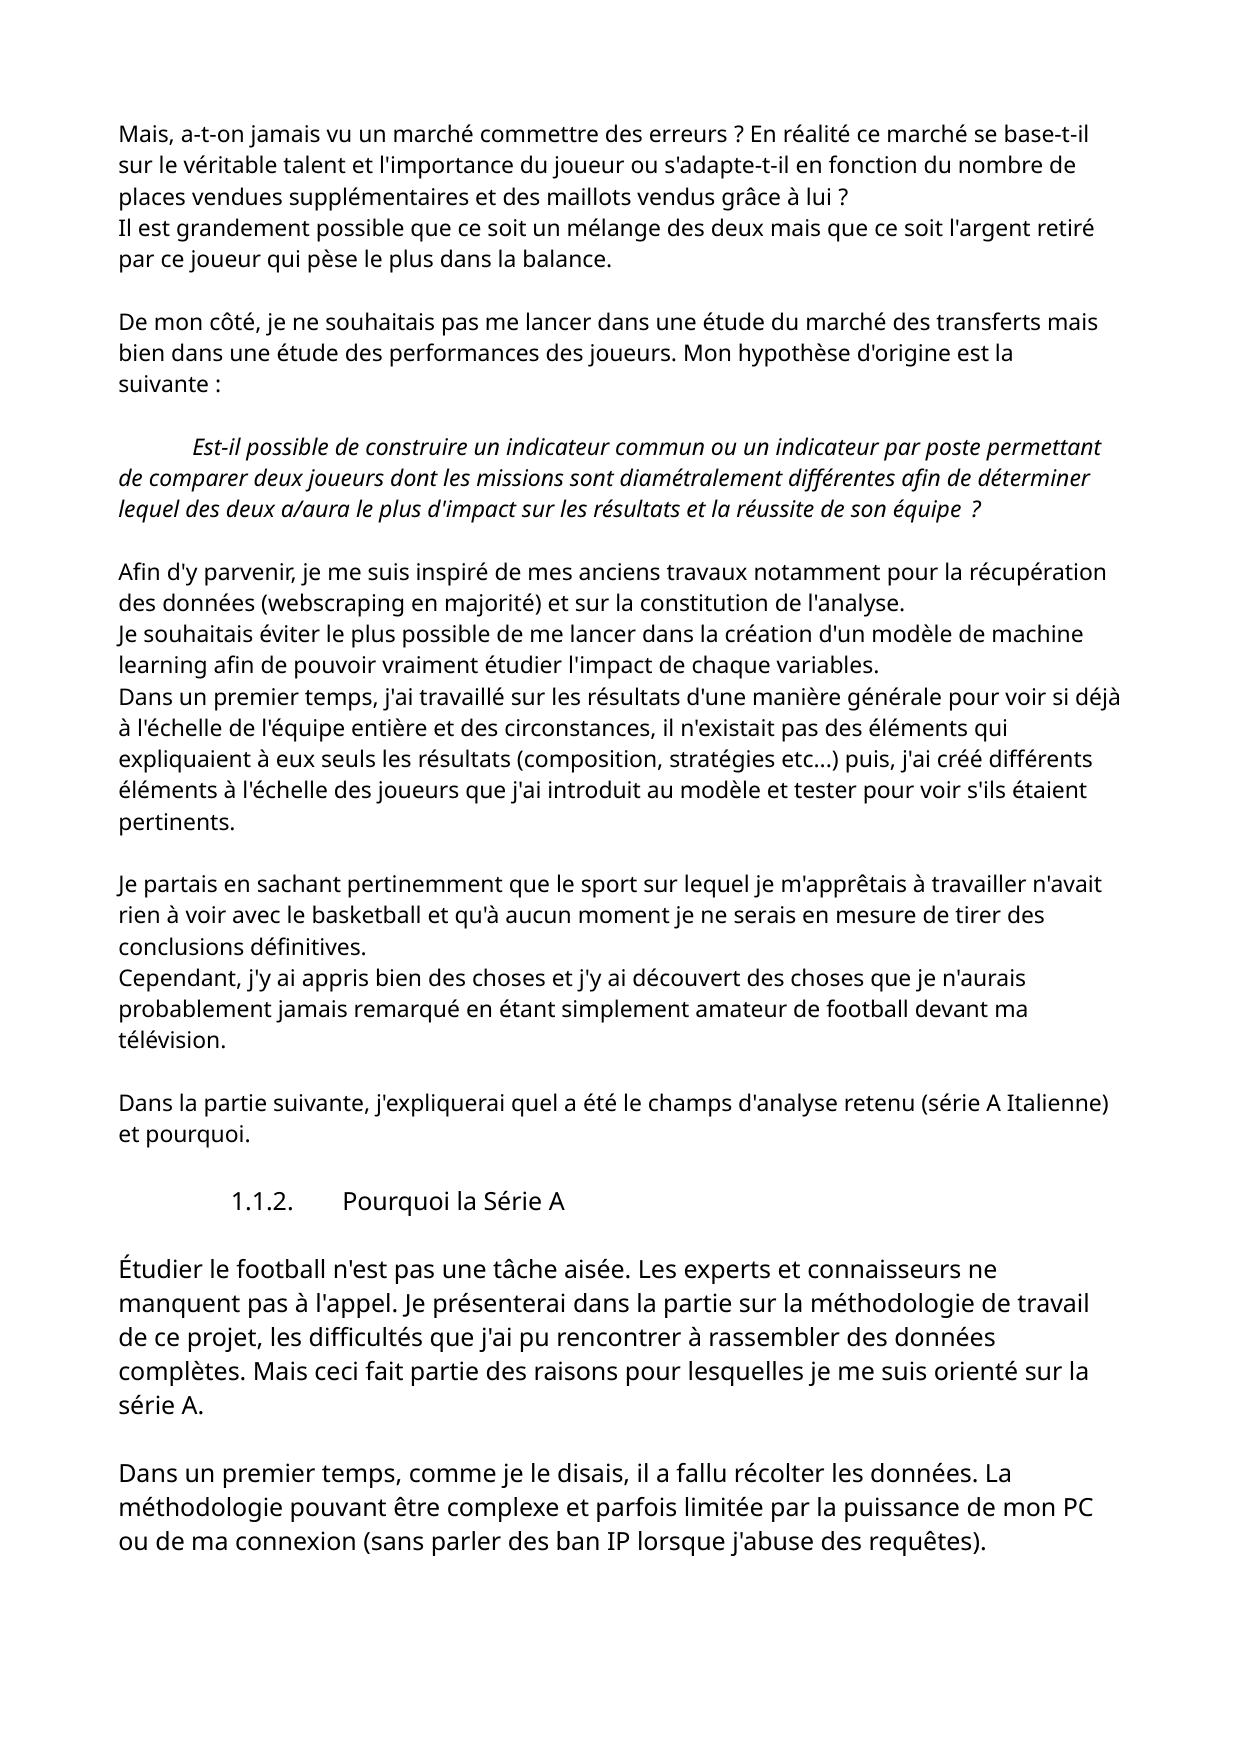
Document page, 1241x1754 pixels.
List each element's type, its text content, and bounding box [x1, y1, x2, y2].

list Pourquoi la Série A [231, 1183, 1122, 1217]
text Dans la partie suivante, j'expliquerai quel a été le champs d'analyse retenu (série A Italienne) et pourquoi. [118, 1087, 1122, 1149]
text Cependant, j'y ai appris bien des choses et j'y ai découvert des choses que je n'aurais probablement jamais remarqué en étant simplement amateur de football devant ma télévision. [118, 962, 1122, 1056]
text Je souhaitais éviter le plus possible de me lancer dans la création d'un modèle de machine learning afin de pouvoir vraiment étudier l'impact de chaque variables. [118, 618, 1122, 681]
text Mais, a-t-on jamais vu un marché commettre des erreurs ? En réalité ce marché se base-t-il sur le véritable talent et l'importance du joueur ou s'adapte-t-il en fonction du nombre de places vendues supplémentaires et des maillots vendus grâce à lui ? [118, 118, 1122, 212]
text De mon côté, je ne souhaitais pas me lancer dans une étude du marché des transferts mais bien dans une étude des performances des joueurs. Mon hypothèse d'origine est la suivante : [118, 306, 1122, 399]
text Il est grandement possible que ce soit un mélange des deux mais que ce soit l'argent retiré par ce joueur qui pèse le plus dans la balance. [118, 212, 1122, 274]
text Dans un premier temps, j'ai travaillé sur les résultats d'une manière générale pour voir si déjà à l'échelle de l'équipe entière et des circonstances, il n'existait pas des éléments qui expliquaient à eux seuls les résultats (composition, stratégies etc...) puis, j'ai créé différents éléments à l'échelle des joueurs que j'ai introduit au modèle et tester pour voir s'ils étaient pertinents. [118, 681, 1122, 837]
text Dans un premier temps, comme je le disais, il a fallu récolter les données. La méthodologie pouvant être complexe et parfois limitée par la puissance de mon PC ou de ma connexion (sans parler des ban IP lorsque j'abuse des requêtes). [118, 1456, 1122, 1558]
text Afin d'y parvenir, je me suis inspiré de mes anciens travaux notamment pour la récupération des données (webscraping en majorité) et sur la constitution de l'analyse. [118, 556, 1122, 618]
text Étudier le football n'est pas une tâche aisée. Les experts et connaisseurs ne manquent pas à l'appel. Je présenterai dans la partie sur la méthodologie de travail de ce projet, les difficultés que j'ai pu rencontrer à rassembler des données complètes. Mais ceci fait partie des raisons pour lesquelles je me suis orienté sur la série A. [118, 1252, 1122, 1422]
text Je partais en sachant pertinemment que le sport sur lequel je m'apprêtais à travailler n'avait rien à voir avec le basketball et qu'à aucun moment je ne serais en mesure de tirer des conclusions définitives. [118, 868, 1122, 962]
text Est-il possible de construire un indicateur commun ou un indicateur par poste permettant de comparer deux joueurs dont les missions sont diamétralement différentes afin de déterminer lequel des deux a/aura le plus d'impact sur les résultats et la réussite de son équipe ? [118, 431, 1122, 524]
